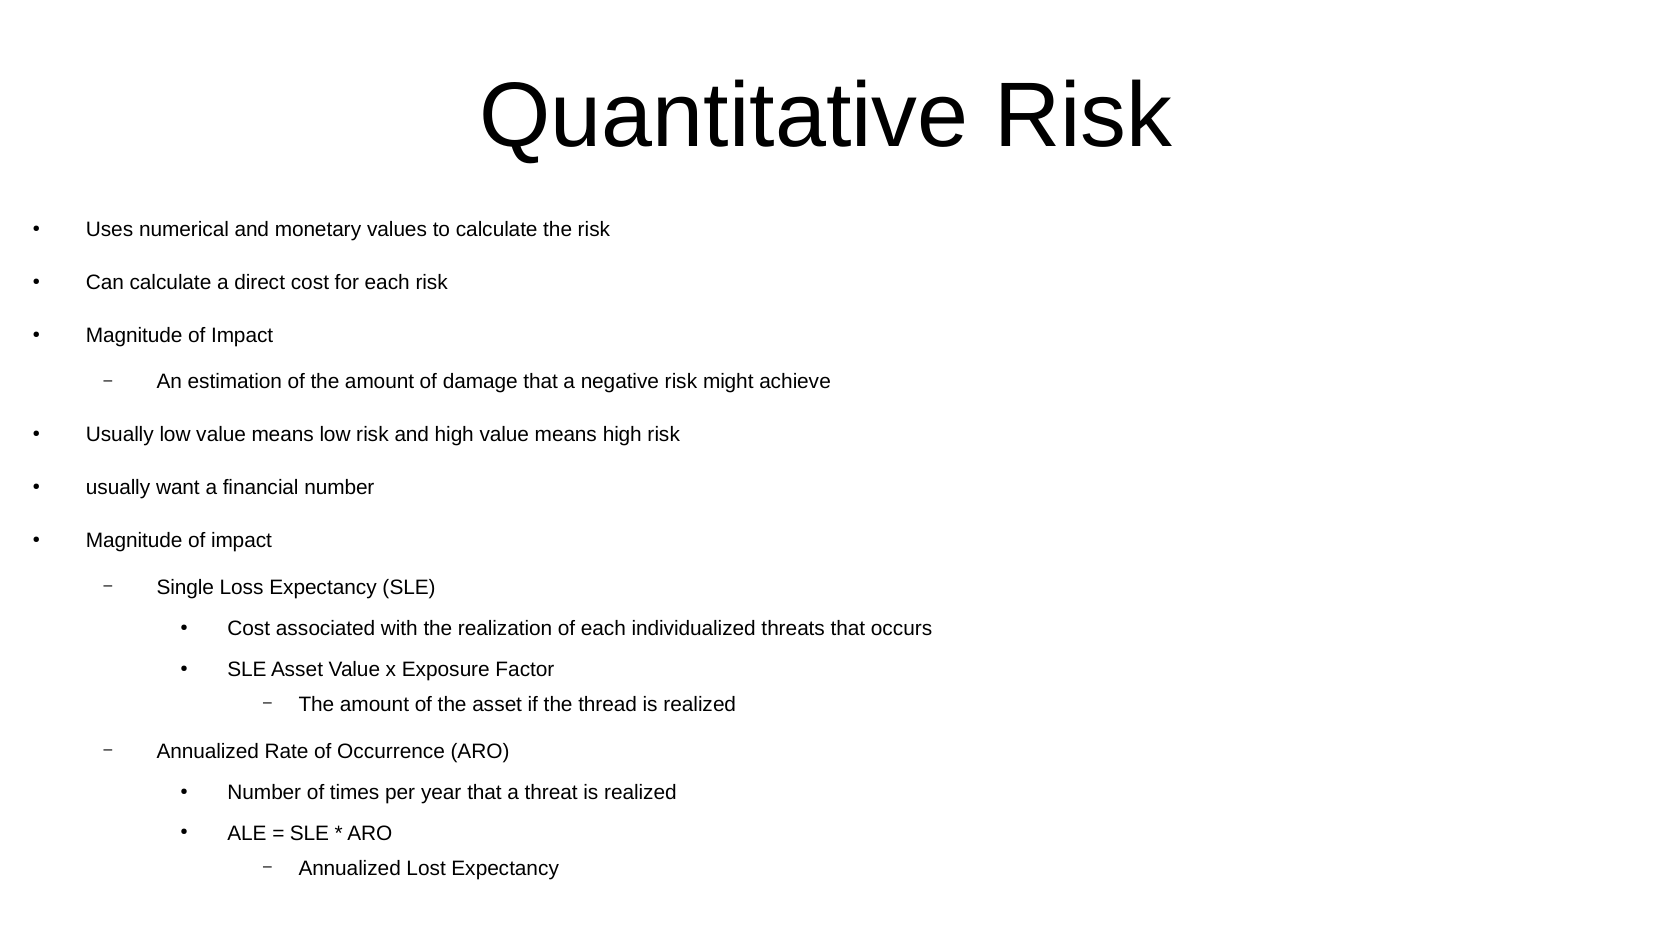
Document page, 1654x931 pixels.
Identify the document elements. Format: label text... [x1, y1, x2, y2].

title Quantitative Risk [82, 37, 1571, 193]
list Uses numerical and monetary values to calculate the risk Can calculate a direct cost for each risk Magnitude of Impact An estimation of the amount of damage that a negative risk might achieve Usually low value means low risk and high value means high risk usually want a financial number Magnitude of impact Single Loss Expectancy (SLE) Cost associated with the realization of each individualized threats that occurs SLE Asset Value x Exposure Factor The amount of the asset if the thread is realized Annualized Rate of Occurrence (ARO) Number of times per year that a threat is realized ALE = SLE * ARO Annualized Lost Expectancy [15, 217, 1571, 916]
